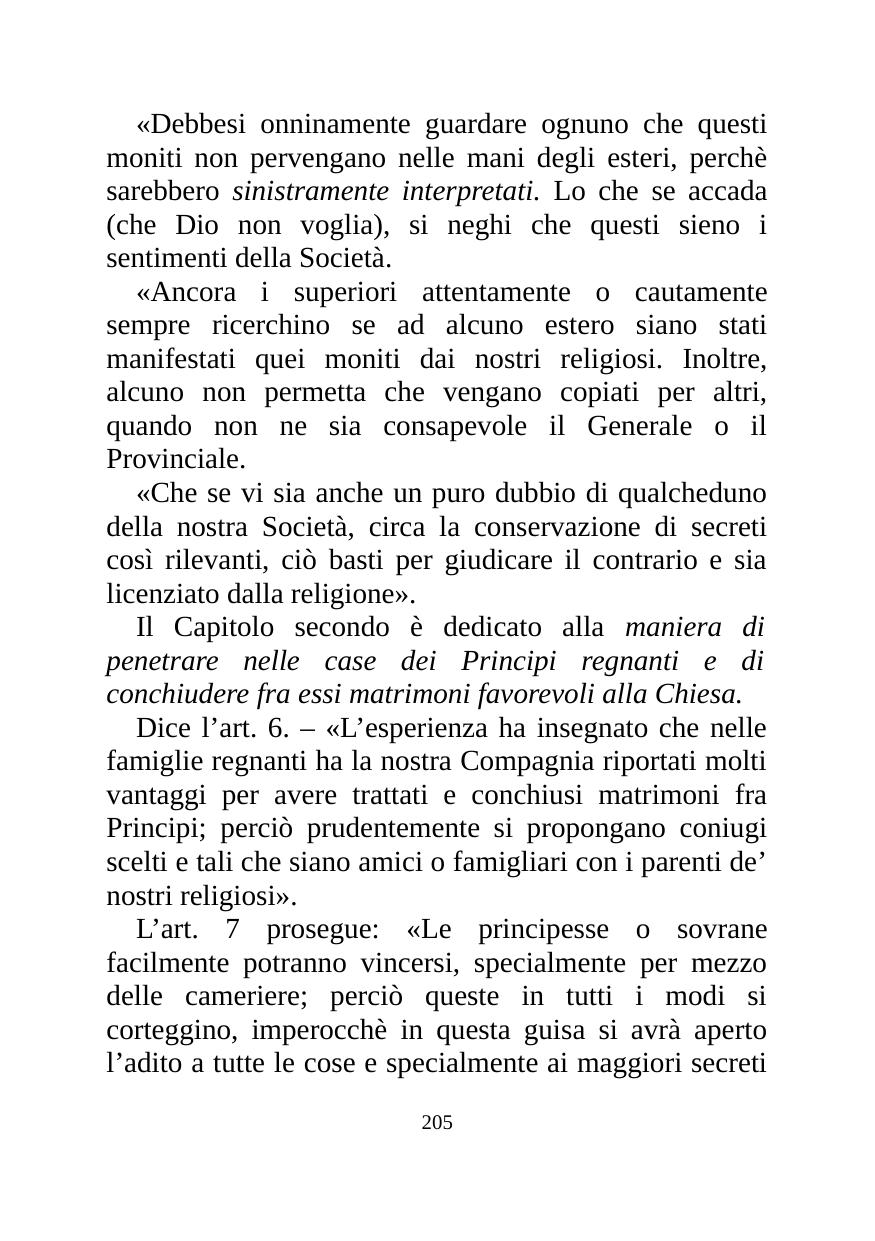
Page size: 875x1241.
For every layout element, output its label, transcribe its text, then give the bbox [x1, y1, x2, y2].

text «Che se vi sia anche un puro dubbio di qualcheduno della nostra Società, circa la conservazione di secreti così rilevanti, ciò basti per giudicare il contrario e sia licenziato dalla religione». [106, 475, 768, 609]
text «Debbesi onninamente guardare ognuno che questi moniti non pervengano nelle mani degli esteri, perchè sarebbero sinistramente interpretati. Lo che se accada (che Dio non voglia), si neghi che questi sieno i sentimenti della Società. [106, 106, 768, 274]
text L’art. 7 prosegue: «Le principesse o sovrane facilmente potranno vincersi, specialmente per mezzo delle cameriere; perciò queste in tutti i modi si corteggino, imperocchè in questa guisa si avrà aperto l’adito a tutte le cose e specialmente ai maggiori secreti [106, 911, 768, 1079]
text «Ancora i superiori attentamente o cautamente sempre ricerchino se ad alcuno estero siano stati manifestati quei moniti dai nostri religiosi. Inoltre, alcuno non permetta che vengano copiati per altri, quando non ne sia consapevole il Generale o il Provinciale. [106, 274, 768, 475]
text Dice l’art. 6. – «L’esperienza ha insegnato che nelle famiglie regnanti ha la nostra Compagnia riportati molti vantaggi per avere trattati e conchiusi matrimoni fra Principi; perciò prudentemente si propongano coniugi scelti e tali che siano amici o famigliari con i parenti de’ nostri religiosi». [106, 710, 768, 911]
text Il Capitolo secondo è dedicato alla maniera di penetrare nelle case dei Principi regnanti e di conchiudere fra essi matrimoni favorevoli alla Chiesa. [106, 609, 768, 710]
